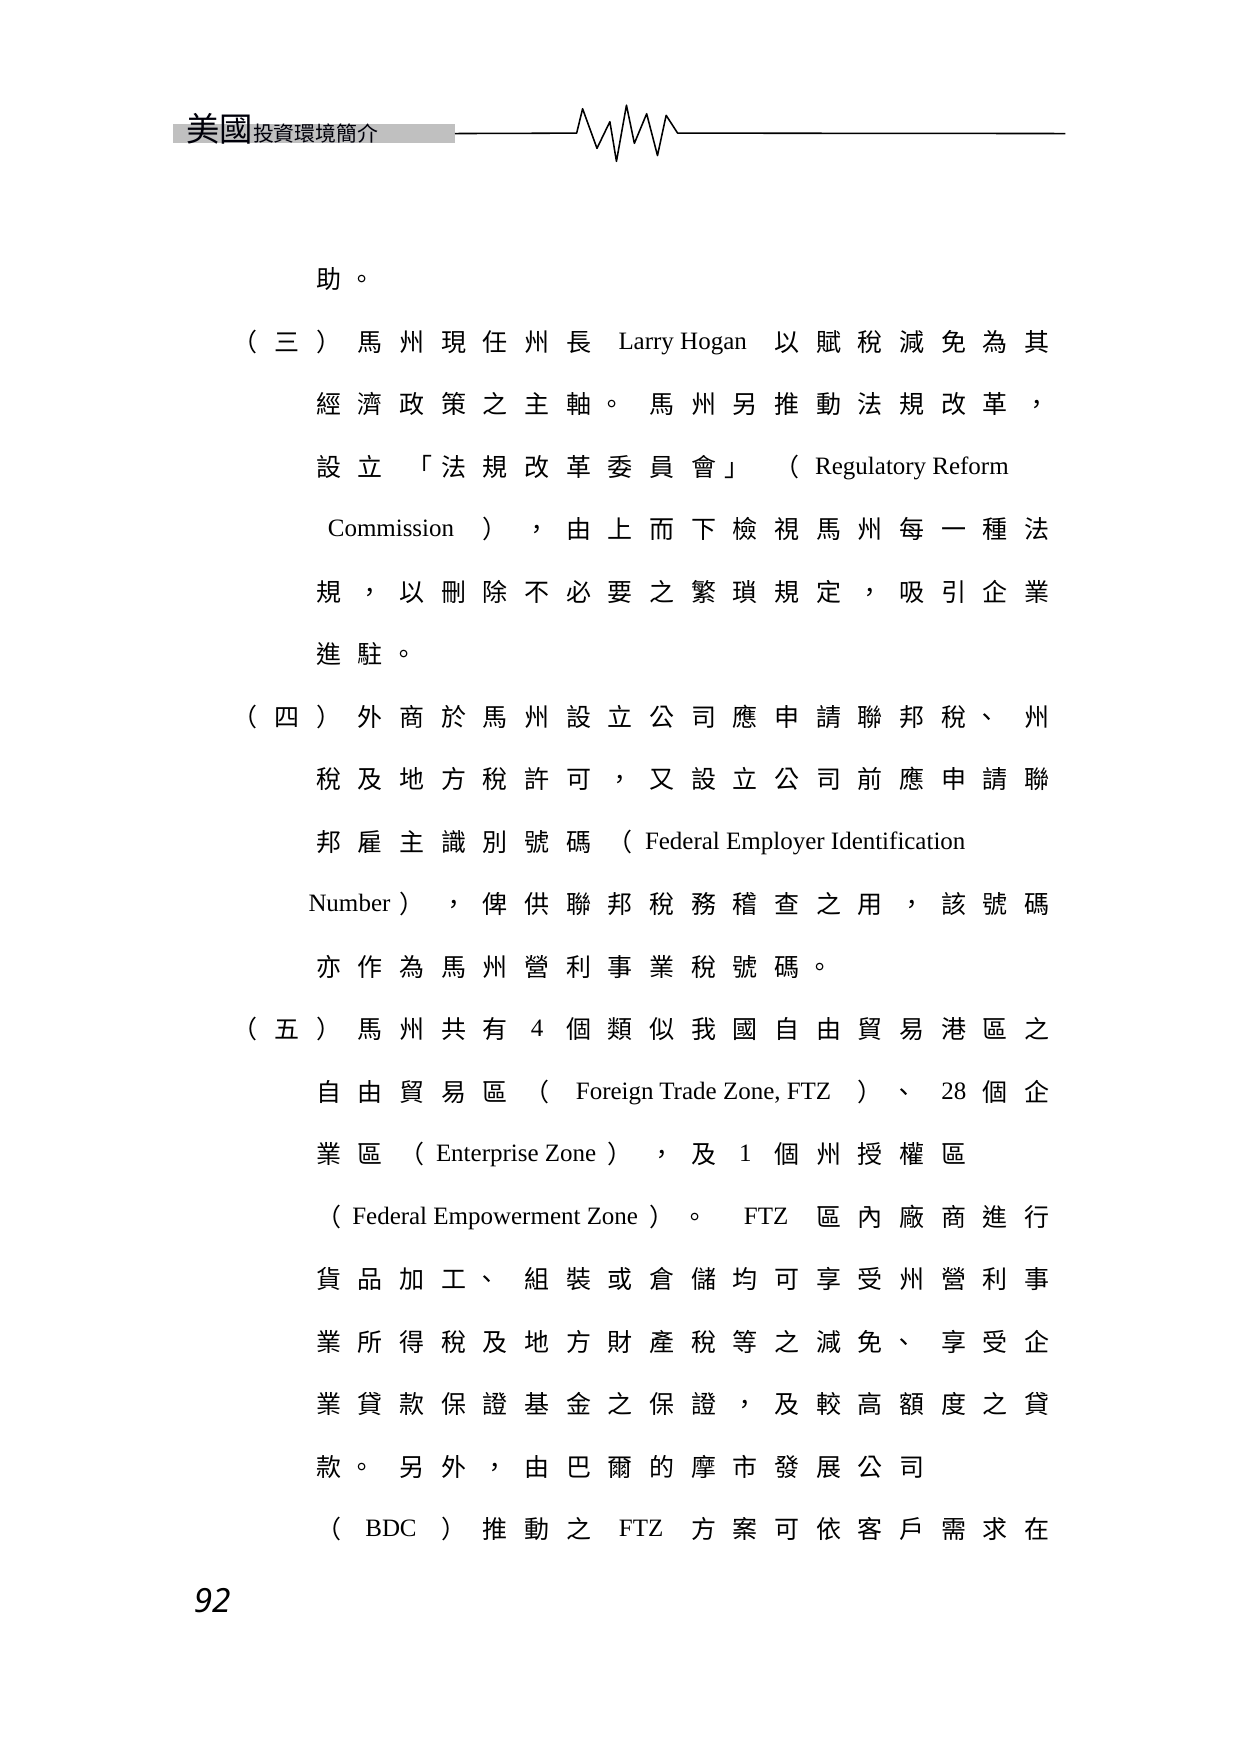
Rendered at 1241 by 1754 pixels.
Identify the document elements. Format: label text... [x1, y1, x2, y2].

text 助。 [207, 236, 1058, 299]
text （四）外商於馬州設立公司應申請聯邦稅、州稅及地方稅許可，又設立公司前應申請聯邦雇主識別號碼（Federal Employer Identification Number），俾供聯邦稅務稽查之用，該號碼亦作為馬州營利事業稅號碼。 [207, 674, 1058, 986]
text （五）馬州共有4個類似我國自由貿易港區之自由貿易區（Foreign Trade Zone, FTZ）、28個企業區（Enterprise Zone），及1個州授權區（Federal Empowerment Zone）。FTZ區內廠商進行貨品加工、組裝或倉儲均可享受州營利事業所得稅及地方財產稅等之減免、享受企業貸款保證基金之保證，及較高額度之貸款。另外，由巴爾的摩市發展公司（BDC）推動之FTZ方案可依客戶需求在 [207, 986, 1058, 1549]
text （三）馬州現任州長Larry Hogan以賦稅減免為其經濟政策之主軸。馬州另推動法規改革，設立「法規改革委員會」（Regulatory Reform Commission），由上而下檢視馬州每一種法規，以刪除不必要之繁瑣規定，吸引企業進駐。 [207, 299, 1058, 674]
